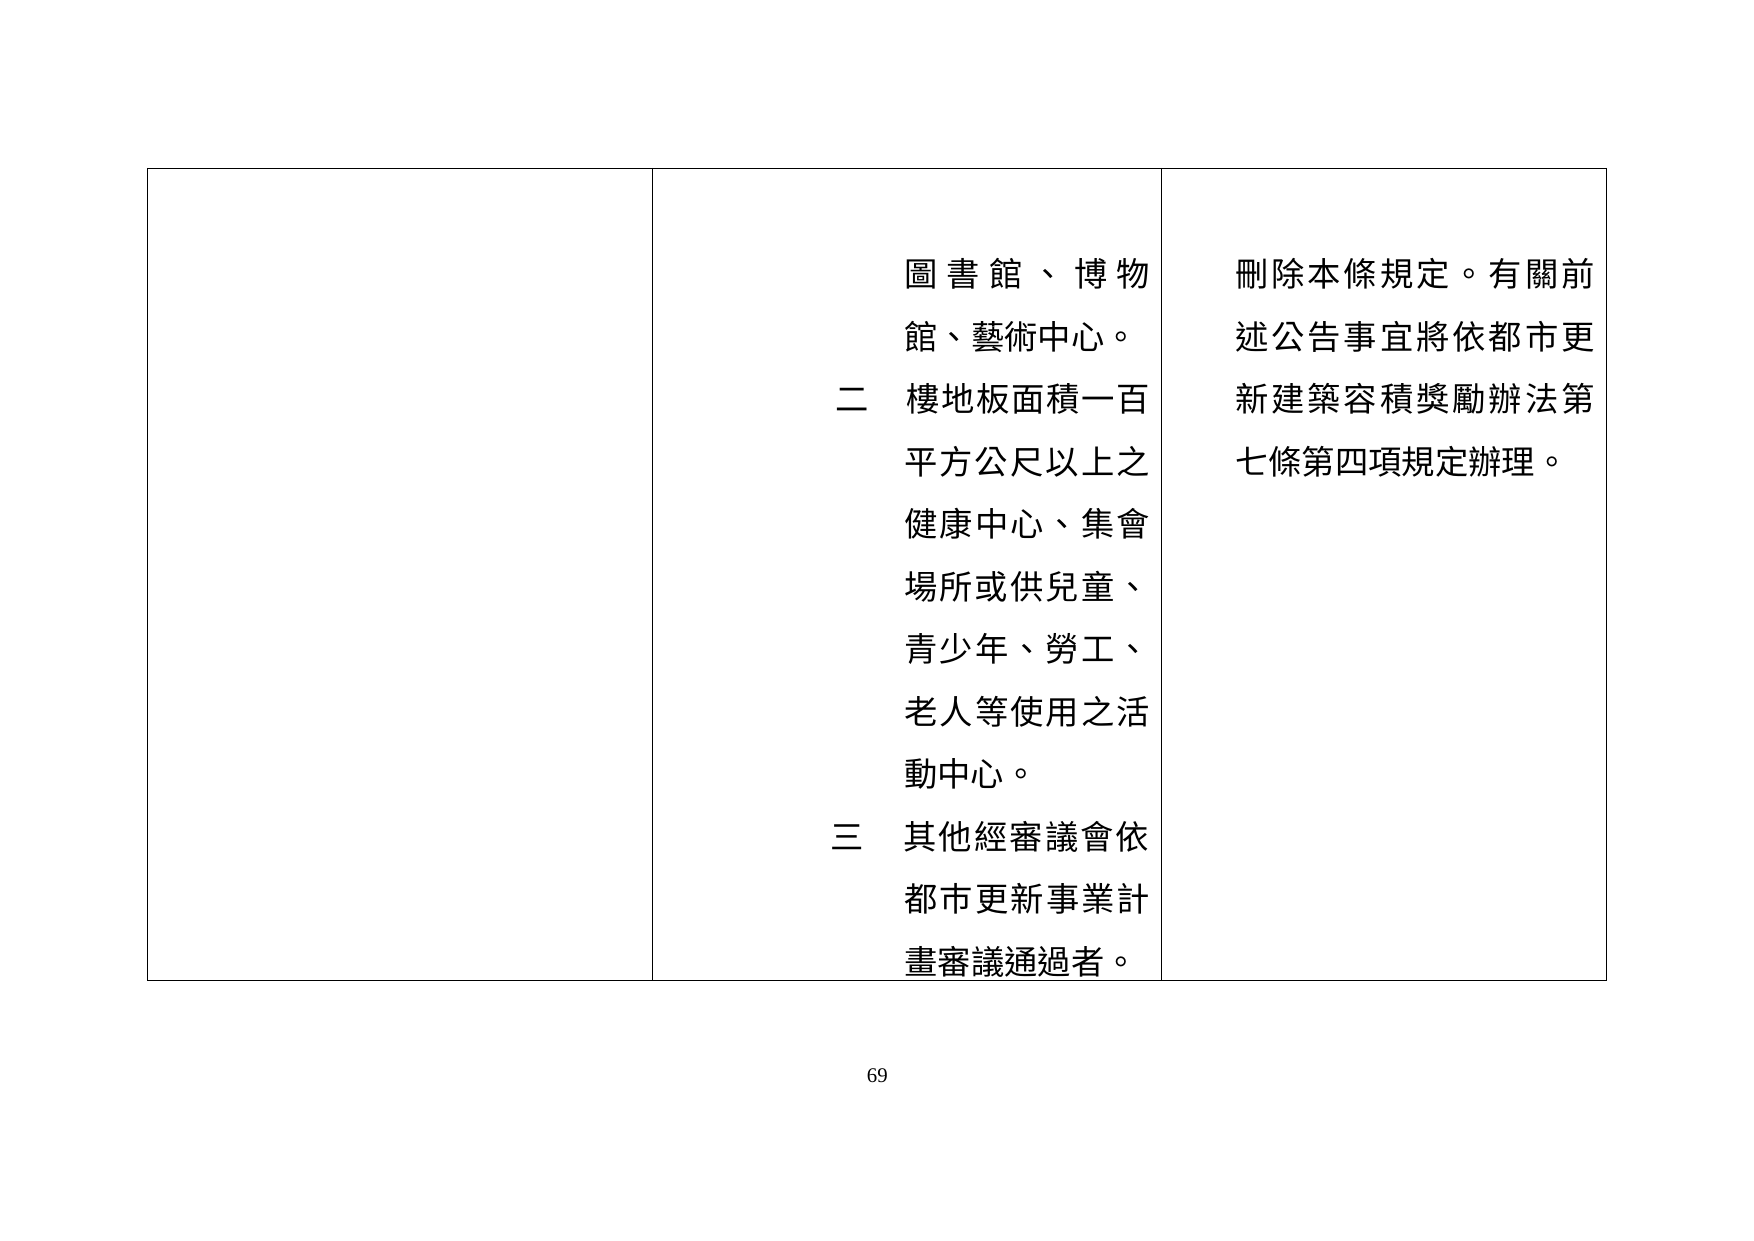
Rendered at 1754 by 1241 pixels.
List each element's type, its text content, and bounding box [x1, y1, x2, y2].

table_cell 圖書館、博物館、藝術中心。 二 樓地板面積一百平方公尺以上之健康中心、集會場所或供兒童、青少年、勞工、老人等使用之活動中心。 三 其他經審議會依都巿更新事業計畫審議通過者。 [653, 169, 1161, 980]
table_cell [148, 169, 652, 980]
table_cell 刪除本條規定。有關前述公告事宜將依都市更新建築容積獎勵辦法第七條第四項規定辦理。 [1162, 169, 1606, 980]
